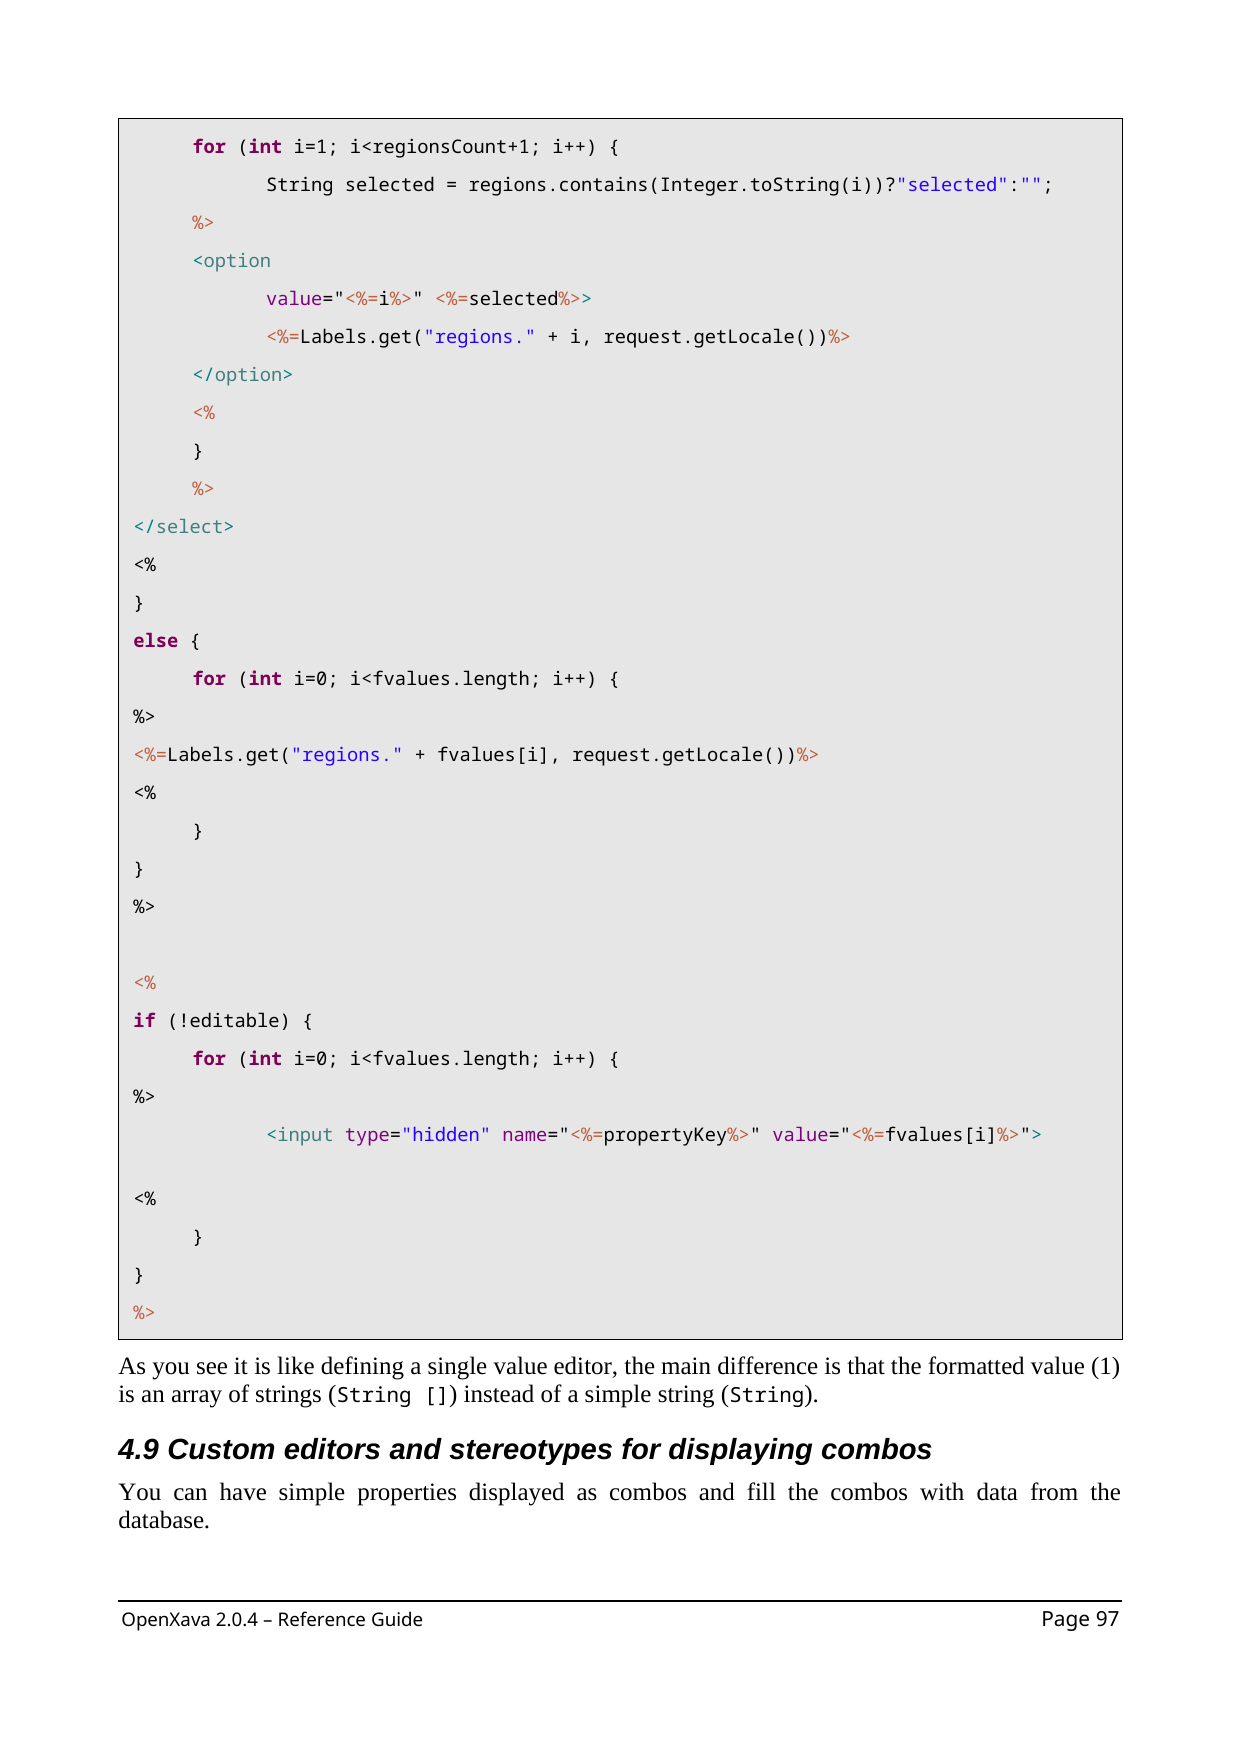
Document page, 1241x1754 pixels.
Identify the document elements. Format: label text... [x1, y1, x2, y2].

text %> [119, 878, 1122, 917]
text %> [119, 1069, 1122, 1107]
text value="<%=i%>" <%=selected%>> [119, 270, 1122, 308]
text %> [119, 460, 1122, 498]
text } [119, 1208, 1122, 1246]
text %> [119, 194, 1122, 232]
text String selected = regions.contains(Integer.toString(i))?"selected":""; [119, 156, 1122, 194]
subtitle Custom editors and stereotypes for displaying combos [118, 1433, 1122, 1466]
text } [119, 422, 1122, 460]
text <% [119, 536, 1122, 574]
text </select> [119, 498, 1122, 536]
text <input type="hidden" name="<%=propertyKey%>" value="<%=fvalues[i]%>"> [119, 1107, 1122, 1170]
text You can have simple properties displayed as combos and fill the combos with data from the database. [118, 1478, 1122, 1534]
text <% [119, 384, 1122, 422]
text <% [119, 1170, 1122, 1208]
text } [119, 574, 1122, 612]
text %> [119, 1284, 1122, 1339]
text </option> [119, 346, 1122, 384]
text <%=Labels.get("regions." + fvalues[i], request.getLocale())%> [119, 726, 1122, 764]
text } [119, 841, 1122, 878]
text %> [119, 688, 1122, 726]
text } [119, 802, 1122, 841]
text <option [119, 232, 1122, 270]
text for (int i=0; i<fvalues.length; i++) { [119, 650, 1122, 688]
text else { [119, 612, 1122, 650]
text if (!editable) { [119, 993, 1122, 1031]
text <% [119, 764, 1122, 802]
text As you see it is like defining a single value editor, the main difference is that the formatted value (1) is an array of strings (String []) instead of a simple string (String). [118, 1352, 1122, 1408]
text <% [119, 954, 1122, 993]
text for (int i=1; i<regionsCount+1; i++) { [119, 119, 1122, 156]
text } [119, 1246, 1122, 1284]
text <%=Labels.get("regions." + i, request.getLocale())%> [119, 308, 1122, 346]
text for (int i=0; i<fvalues.length; i++) { [119, 1031, 1122, 1069]
